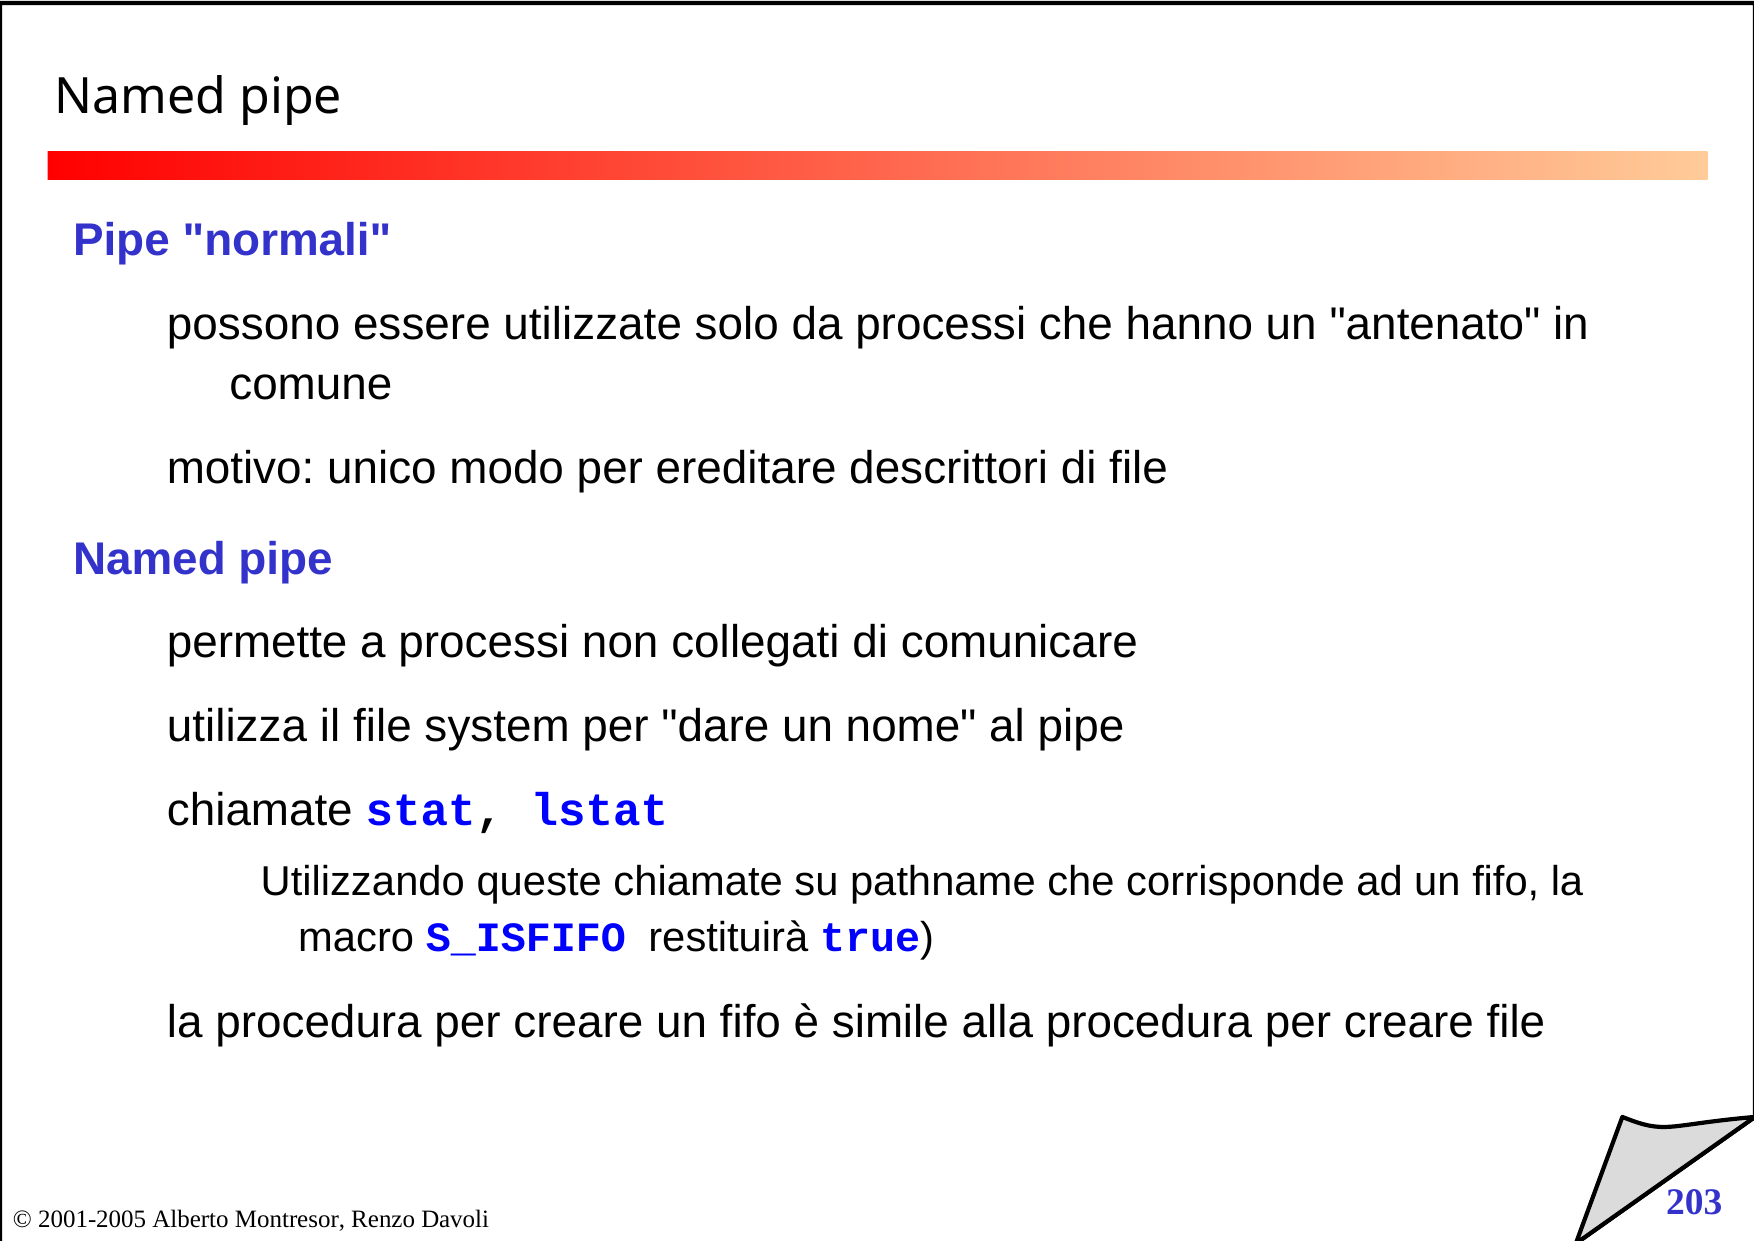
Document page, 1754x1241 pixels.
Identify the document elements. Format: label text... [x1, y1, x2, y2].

list Pipe "normali" possono essere utilizzate solo da processi che hanno un "antenato" in comune motivo: unico modo per ereditare descrittori di file Named pipe permette a processi non collegati di comunicare utilizza il file system per "dare un nome" al pipe chiamate stat, lstat Utilizzando queste chiamate su pathname che corrisponde ad un fifo, la macro S_ISFIFO restituirà true) la procedura per creare un fifo è simile alla procedura per creare file [58, 206, 1696, 1209]
title Named pipe [40, 49, 1714, 144]
